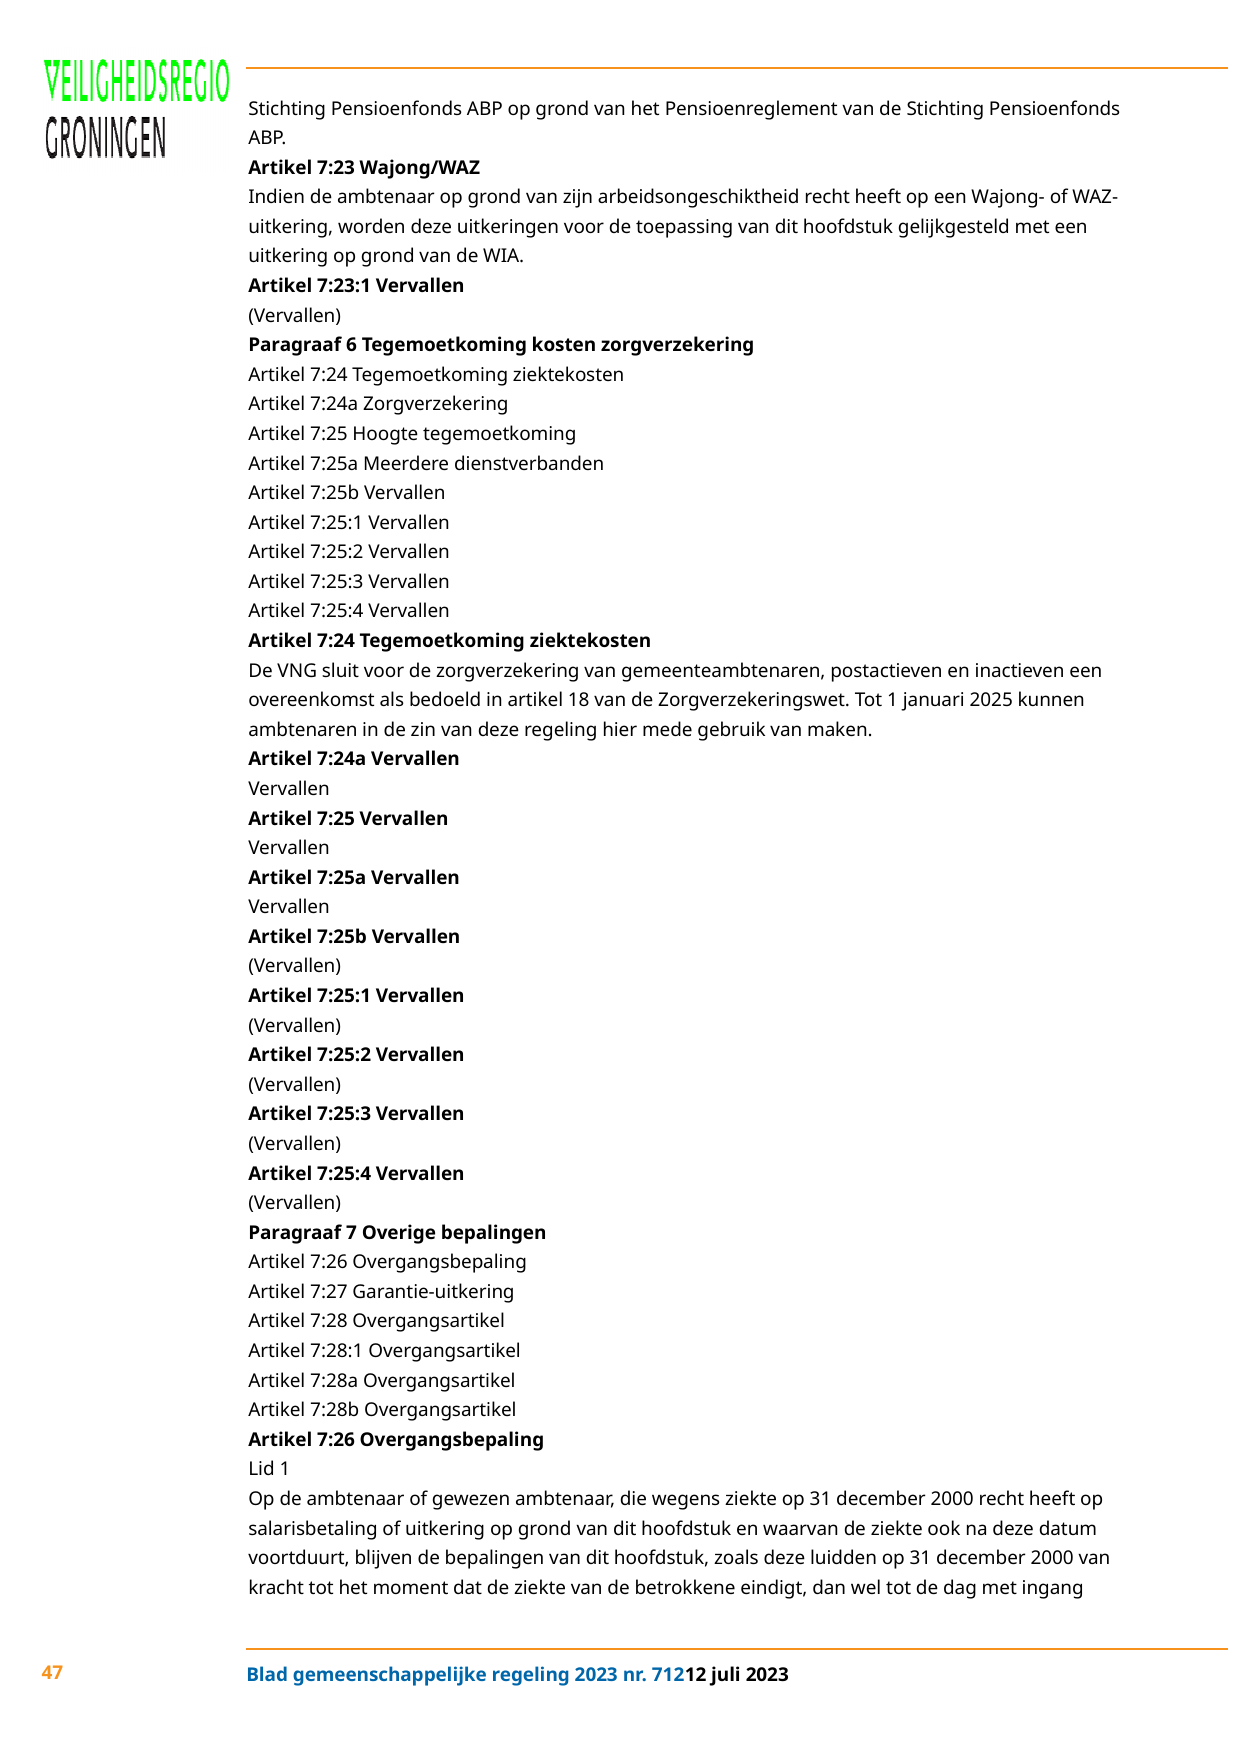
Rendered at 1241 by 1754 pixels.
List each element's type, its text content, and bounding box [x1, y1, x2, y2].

text Vervallen [248, 775, 1152, 801]
text Artikel 7:24a Zorgverzekering [248, 391, 1152, 416]
text Artikel 7:25a Vervallen [248, 864, 1152, 890]
text Artikel 7:28b Overgangsartikel [248, 1396, 1152, 1422]
text Artikel 7:28a Overgangsartikel [248, 1367, 1152, 1393]
text Artikel 7:23:1 Vervallen [248, 272, 1152, 298]
text Artikel 7:24a Vervallen [248, 746, 1152, 771]
text (Vervallen) [248, 953, 1152, 978]
text Stichting Pensioenfonds ABP op grond van het Pensioenreglement van de Stichting Pensioenfonds ABP. [248, 95, 1152, 150]
text Artikel 7:25:1 Vervallen [248, 982, 1152, 1008]
text Artikel 7:25:2 Vervallen [248, 1041, 1152, 1067]
text Artikel 7:28 Overgangsartikel [248, 1308, 1152, 1333]
text Artikel 7:25 Vervallen [248, 805, 1152, 831]
text Lid 1 [248, 1456, 1152, 1481]
text Vervallen [248, 893, 1152, 919]
text (Vervallen) [248, 1071, 1152, 1097]
text Artikel 7:25:3 Vervallen [248, 1101, 1152, 1126]
text Artikel 7:25a Meerdere dienstverbanden [248, 450, 1152, 476]
text Artikel 7:25 Hoogte tegemoetkoming [248, 420, 1152, 446]
picture [41, 47, 231, 172]
text Artikel 7:24 Tegemoetkoming ziektekosten [248, 627, 1152, 653]
text (Vervallen) [248, 1189, 1152, 1215]
text Artikel 7:25:2 Vervallen [248, 538, 1152, 564]
text Artikel 7:26 Overgangsbepaling [248, 1426, 1152, 1452]
text Indien de ambtenaar op grond van zijn arbeidsongeschiktheid recht heeft op een Wajong- of WAZ-uitkering, worden deze uitkeringen voor de toepassing van dit hoofdstuk gelijkgesteld met een uitkering op grond van de WIA. [248, 183, 1152, 268]
text Artikel 7:25:3 Vervallen [248, 568, 1152, 594]
text (Vervallen) [248, 1012, 1152, 1038]
text Artikel 7:26 Overgangsbepaling [248, 1248, 1152, 1274]
text Artikel 7:27 Garantie-uitkering [248, 1278, 1152, 1304]
text Vervallen [248, 834, 1152, 860]
text Op de ambtenaar of gewezen ambtenaar, die wegens ziekte op 31 december 2000 recht heeft op salarisbetaling of uitkering op grond van dit hoofdstuk en waarvan de ziekte ook na deze datum voortduurt, blijven de bepalingen van dit hoofdstuk, zoals deze luidden op 31 december 2000 van kracht tot het moment dat de ziekte van de betrokkene eindigt, dan wel tot de dag met ingang [248, 1485, 1152, 1600]
text Artikel 7:24 Tegemoetkoming ziektekosten [248, 361, 1152, 387]
text Artikel 7:25b Vervallen [248, 479, 1152, 505]
text Paragraaf 6 Tegemoetkoming kosten zorgverzekering [248, 331, 1152, 357]
text Artikel 7:25b Vervallen [248, 923, 1152, 949]
text Artikel 7:25:4 Vervallen [248, 1160, 1152, 1186]
text Artikel 7:25:1 Vervallen [248, 509, 1152, 535]
text Paragraaf 7 Overige bepalingen [248, 1219, 1152, 1245]
text Artikel 7:25:4 Vervallen [248, 598, 1152, 623]
text Artikel 7:23 Wajong/WAZ [248, 154, 1152, 180]
text De VNG sluit voor de zorgverzekering van gemeenteambtenaren, postactieven en inactieven een overeenkomst als bedoeld in artikel 18 van de Zorgverzekeringswet. Tot 1 januari 2025 kunnen ambtenaren in de zin van deze regeling hier mede gebruik van maken. [248, 657, 1152, 742]
text (Vervallen) [248, 1130, 1152, 1156]
text (Vervallen) [248, 302, 1152, 328]
text Artikel 7:28:1 Overgangsartikel [248, 1337, 1152, 1363]
